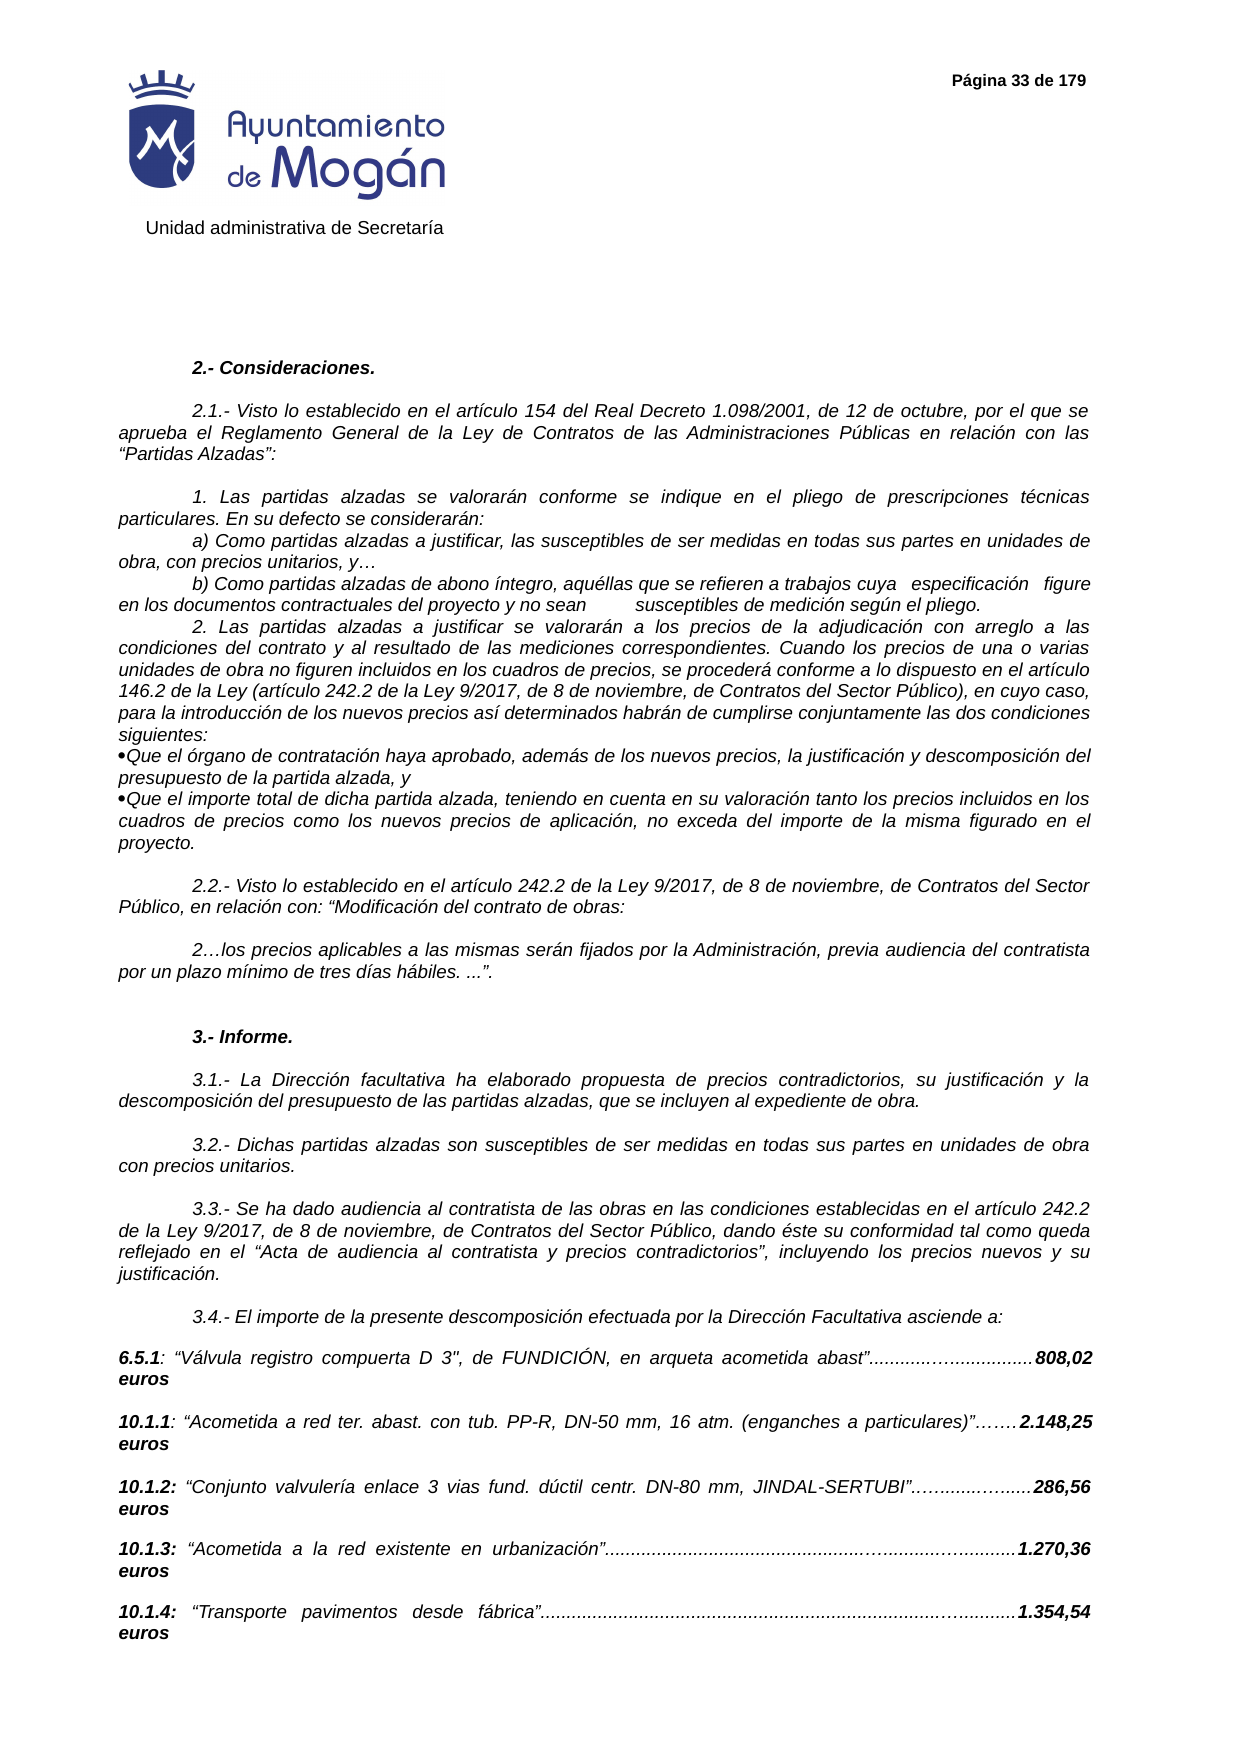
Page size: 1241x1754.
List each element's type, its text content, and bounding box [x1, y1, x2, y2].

text 10.1.1: “Acometida a red ter. abast. con tub. PP-R, DN-50 mm, 16 atm. (enganches a particulares)”…….2.148,25 euros [118, 1411, 1092, 1454]
list Que el órgano de contratación haya aprobado, además de los nuevos precios, la justificación y descomposición del presupuesto de la partida alzada, y [118, 745, 1092, 788]
text b) Como partidas alzadas de abono íntegro, aquéllas que se refieren a trabajos cuya especificación figure en los documentos contractuales del proyecto y no sean susceptibles de medición según el pliego. [118, 572, 1092, 616]
text 2.- Consideraciones. [118, 357, 1092, 378]
text 10.1.2: “Conjunto valvulería enlace 3 vias fund. dúctil centr. DN-80 mm, JINDAL-SERTUBI”..…........…......286,56 euros [118, 1476, 1092, 1519]
text 3.4.- El importe de la presente descomposición efectuada por la Dirección Facultativa asciende a: [118, 1306, 1092, 1327]
picture [128, 70, 445, 206]
text 3.- Informe. [118, 1026, 1092, 1047]
text 3.2.- Dichas partidas alzadas son susceptibles de ser medidas en todas sus partes en unidades de obra con precios unitarios. [118, 1133, 1092, 1176]
text a) Como partidas alzadas a justificar, las susceptibles de ser medidas en todas sus partes en unidades de obra, con precios unitarios, y… [118, 529, 1092, 572]
text 2…los precios aplicables a las mismas serán fijados por la Administración, previa audiencia del contratista por un plazo mínimo de tres días hábiles. ...”. [118, 939, 1092, 982]
text 2.2.- Visto lo establecido en el artículo 242.2 de la Ley 9/2017, de 8 de noviembre, de Contratos del Sector Público, en relación con: “Modificación del contrato de obras: [118, 874, 1092, 918]
text 1. Las partidas alzadas se valorarán conforme se indique en el pliego de prescripciones técnicas particulares. En su defecto se considerarán: [118, 486, 1092, 529]
text 10.1.4: “Transporte pavimentos desde fábrica”.............................................................................…...........1.354,54 euros [118, 1601, 1092, 1644]
text 2. Las partidas alzadas a justificar se valorarán a los precios de la adjudicación con arreglo a las condiciones del contrato y al resultado de las mediciones correspondientes. Cuando los precios de una o varias unidades de obra no figuren incluidos en los cuadros de precios, se procederá conforme a lo dispuesto en el artículo 146.2 de la Ley (artículo 242.2 de la Ley 9/2017, de 8 de noviembre, de Contratos del Sector Público), en cuyo caso, para la introducción de los nuevos precios así determinados habrán de cumplirse conjuntamente las dos condiciones siguientes: [118, 616, 1092, 745]
list Que el importe total de dicha partida alzada, teniendo en cuenta en su valoración tanto los precios incluidos en los cuadros de precios como los nuevos precios de aplicación, no exceda del importe de la misma figurado en el proyecto. [118, 788, 1092, 853]
text 3.1.- La Dirección facultativa ha elaborado propuesta de precios contradictorios, su justificación y la descomposición del presupuesto de las partidas alzadas, que se incluyen al expediente de obra. [118, 1069, 1092, 1112]
text 3.3.- Se ha dado audiencia al contratista de las obras en las condiciones establecidas en el artículo 242.2 de la Ley 9/2017, de 8 de noviembre, de Contratos del Sector Público, dando éste su conformidad tal como queda reflejado en el “Acta de audiencia al contratista y precios contradictorios”, incluyendo los precios nuevos y su justificación. [118, 1198, 1092, 1284]
text 2.1.- Visto lo establecido en el artículo 154 del Real Decreto 1.098/2001, de 12 de octubre, por el que se aprueba el Reglamento General de la Ley de Contratos de las Administraciones Públicas en relación con las “Partidas Alzadas”: [118, 400, 1092, 465]
text 10.1.3: “Acometida a la red existente en urbanización”..................................................…...........…...........1.270,36 euros [118, 1538, 1092, 1581]
text 6.5.1: “Válvula registro compuerta D 3", de FUNDICIÓN, en arqueta acometida abast”............…................808,02 euros [118, 1347, 1092, 1390]
